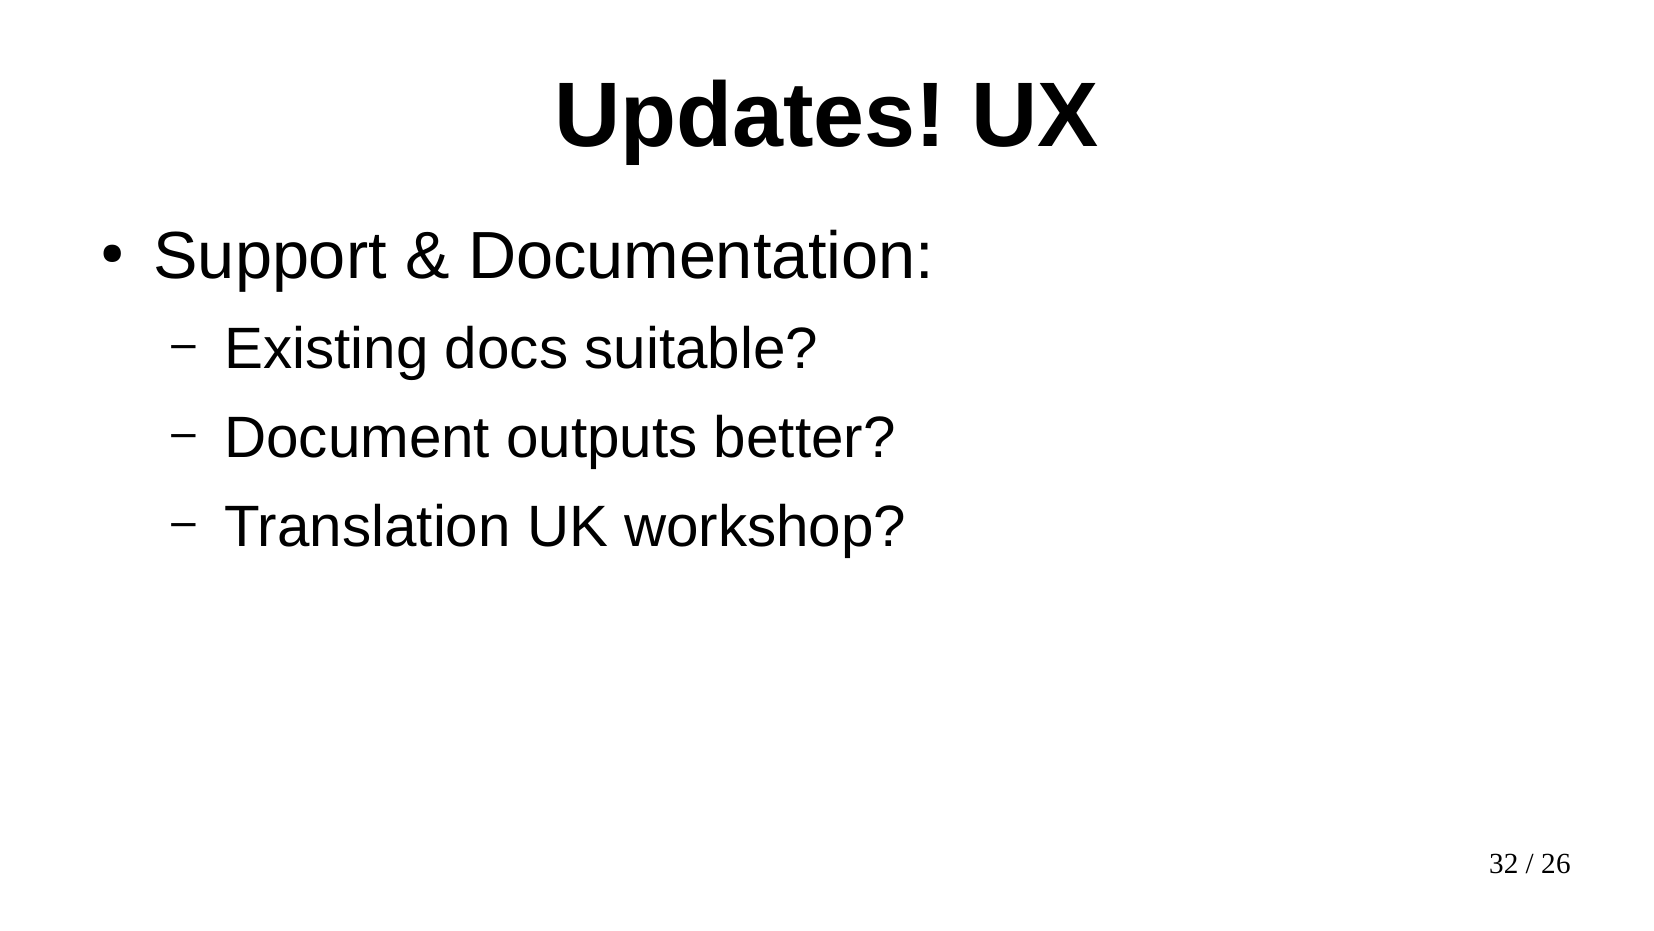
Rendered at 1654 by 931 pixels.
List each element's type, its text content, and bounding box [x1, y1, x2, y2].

list Support & Documentation: Existing docs suitable? Document outputs better? Translation UK workshop? [82, 217, 1571, 758]
title Updates! UX [82, 37, 1571, 193]
